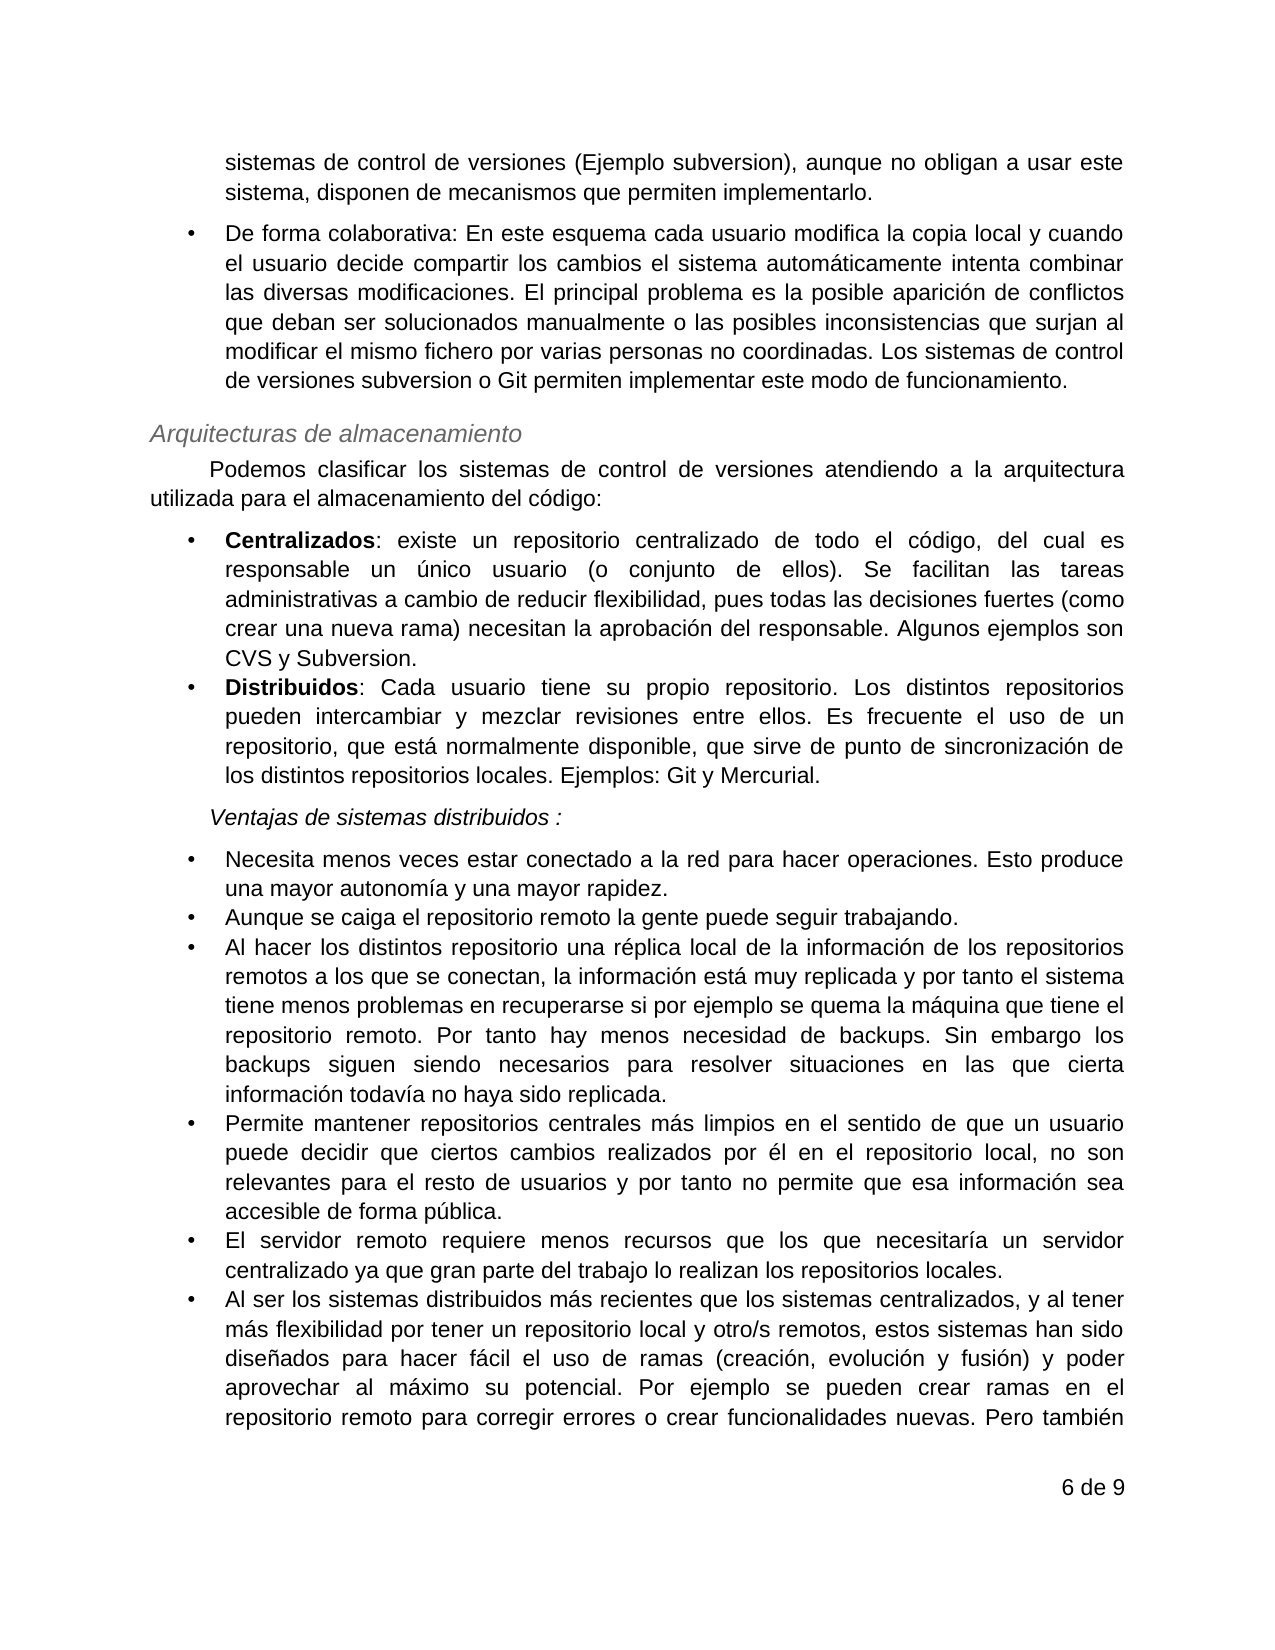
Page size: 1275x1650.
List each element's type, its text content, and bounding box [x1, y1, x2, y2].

list Al hacer los distintos repositorio una réplica local de la información de los repositorios remotos a los que se conectan, la información está muy replicada y por tanto el sistema tiene menos problemas en recuperarse si por ejemplo se quema la máquina que tiene el repositorio remoto. Por tanto hay menos necesidad de backups. Sin embargo los backups siguen siendo necesarios para resolver situaciones en las que cierta información todavía no haya sido replicada. [187, 934, 1125, 1107]
list El servidor remoto requiere menos recursos que los que necesitaría un servidor centralizado ya que gran parte del trabajo lo realizan los repositorios locales. [187, 1228, 1125, 1283]
subtitle Arquitecturas de almacenamiento [150, 420, 1125, 448]
list Permite mantener repositorios centrales más limpios en el sentido de que un usuario puede decidir que ciertos cambios realizados por él en el repositorio local, no son relevantes para el resto de usuarios y por tanto no permite que esa información sea accesible de forma pública. [187, 1111, 1125, 1224]
list De forma colaborativa: En este esquema cada usuario modifica la copia local y cuando el usuario decide compartir los cambios el sistema automáticamente intenta combinar las diversas modificaciones. El principal problema es la posible aparición de conflictos que deban ser solucionados manualmente o las posibles inconsistencias que surjan al modificar el mismo fichero por varias personas no coordinadas. Los sistemas de control de versiones subversion o Git permiten implementar este modo de funcionamiento. [187, 221, 1125, 394]
list Aunque se caiga el repositorio remoto la gente puede seguir trabajando. [187, 905, 1125, 931]
list Necesita menos veces estar conectado a la red para hacer operaciones. Esto produce una mayor autonomía y una mayor rapidez. [187, 846, 1125, 901]
list sistemas de control de versiones (Ejemplo subversion), aunque no obligan a usar este sistema, disponen de mecanismos que permiten implementarlo. [187, 150, 1125, 205]
text Ventajas de sistemas distribuidos : [150, 804, 1125, 830]
list Distribuidos: Cada usuario tiene su propio repositorio. Los distintos repositorios pueden intercambiar y mezclar revisiones entre ellos. Es frecuente el uso de un repositorio, que está normalmente disponible, que sirve de punto de sincronización de los distintos repositorios locales. Ejemplos: Git y Mercurial. [187, 674, 1125, 788]
list Centralizados: existe un repositorio centralizado de todo el código, del cual es responsable un único usuario (o conjunto de ellos). Se facilitan las tareas administrativas a cambio de reducir flexibilidad, pues todas las decisiones fuertes (como crear una nueva rama) necesitan la aprobación del responsable. Algunos ejemplos son CVS y Subversion. [187, 528, 1125, 671]
list Al ser los sistemas distribuidos más recientes que los sistemas centralizados, y al tener más flexibilidad por tener un repositorio local y otro/s remotos, estos sistemas han sido diseñados para hacer fácil el uso de ramas (creación, evolución y fusión) y poder aprovechar al máximo su potencial. Por ejemplo se pueden crear ramas en el repositorio remoto para corregir errores o crear funcionalidades nuevas. Pero también [187, 1287, 1125, 1430]
text Podemos clasificar los sistemas de control de versiones atendiendo a la arquitectura utilizada para el almacenamiento del código: [150, 457, 1125, 512]
